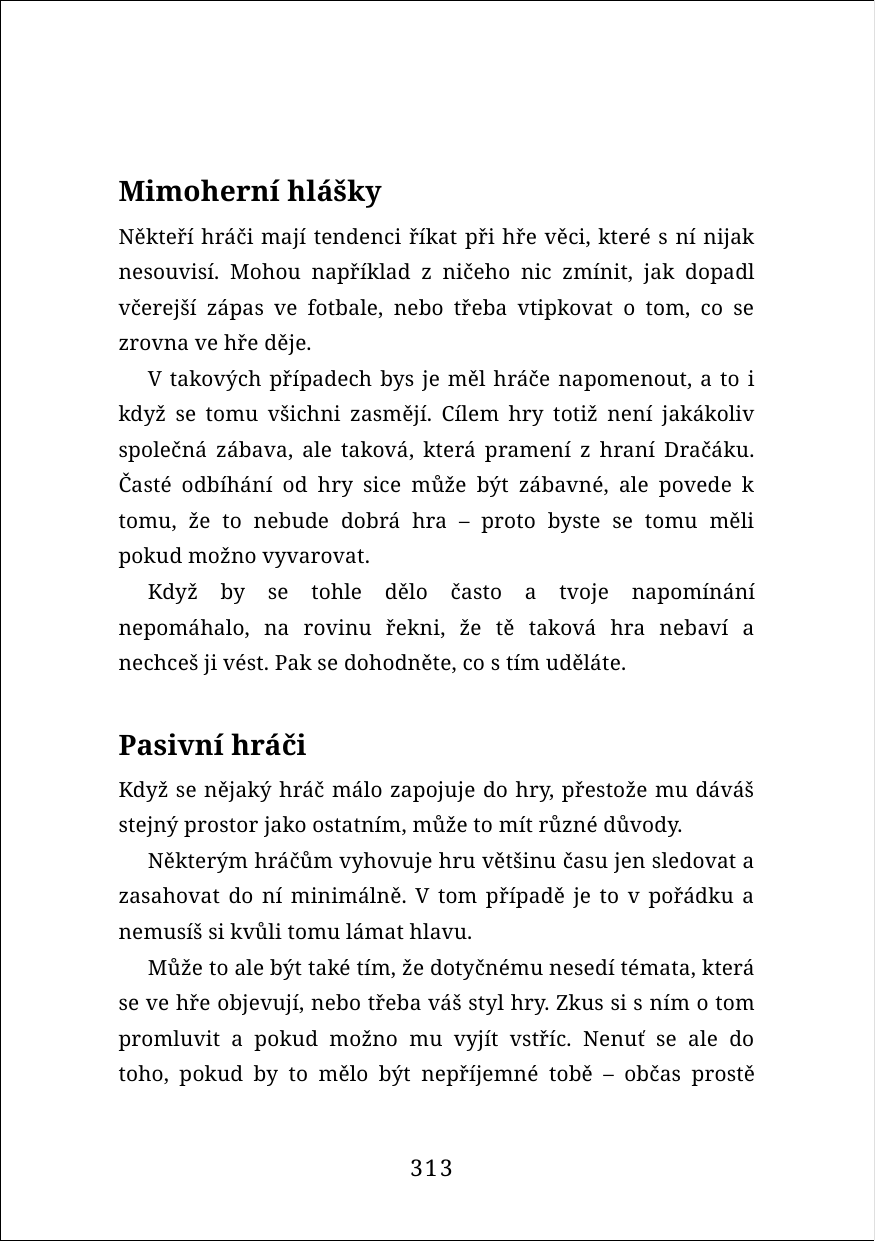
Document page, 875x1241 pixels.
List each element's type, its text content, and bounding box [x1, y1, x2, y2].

text Někteří hráči mají tendenci říkat při hře věci, které s ní nijak nesouvisí. Mohou například z ničeho nic zmínit, jak dopadl včerejší zápas ve fotbale, nebo třeba vtipkovat o tom, co se zrovna ve hře děje. V takových případech bys je měl hráče napomenout, a to i když se tomu všichni zasmějí. Cílem hry totiž není jakákoliv společná zábava, ale taková, která pramení z hraní Dračáku. Časté odbíhání od hry sice může být zábavné, ale povede k tomu, že to nebude dobrá hra – proto byste se tomu měli pokud možno vyvarovat. Když by se tohle dělo často a tvoje napomínání nepomáhalo, na rovinu řekni, že tě taková hra nebaví a nechceš ji vést. Pak se dohodněte, co s tím uděláte. [118, 222, 756, 677]
subtitle Mimoherní hlášky [118, 172, 756, 210]
subtitle Pasivní hráči [118, 725, 756, 763]
text Když se nějaký hráč málo zapojuje do hry, přestože mu dáváš stejný prostor jako ostatním, může to mít různé důvody. Některým hráčům vyhovuje hru většinu času jen sledovat a zasahovat do ní minimálně. V tom případě je to v pořádku a nemusíš si kvůli tomu lámat hlavu. Může to ale být také tím, že dotyčnému nesedí témata, která se ve hře objevují, nebo třeba váš styl hry. Zkus si s ním o tom promluvit a pokud možno mu vyjít vstříc. Nenuť se ale do toho, pokud by to mělo být nepříjemné tobě – občas prostě [118, 775, 756, 1088]
